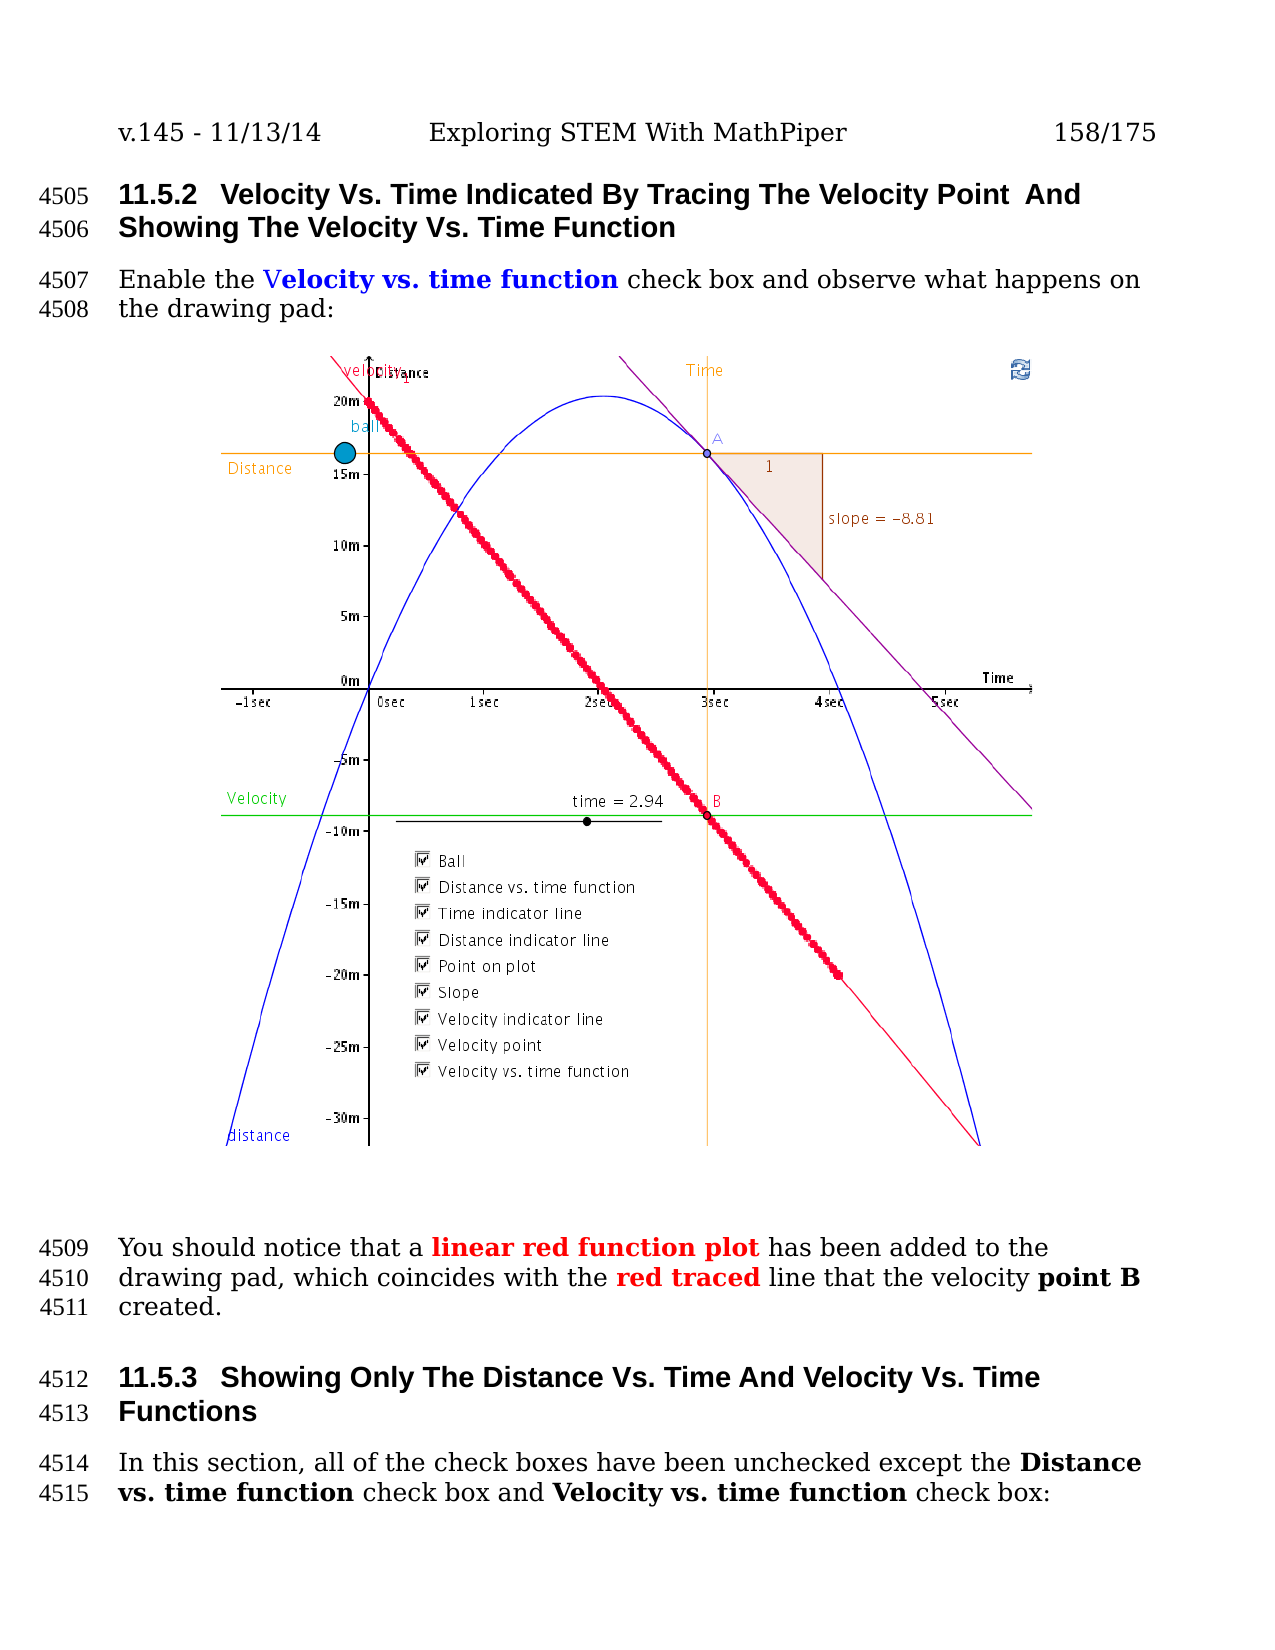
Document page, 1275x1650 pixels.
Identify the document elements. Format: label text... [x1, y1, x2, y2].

picture [221, 356, 1033, 1146]
text You should notice that a linear red function plot has been added to the drawing pad, which coincides with the red traced line that the velocity point B created. [118, 1233, 1157, 1321]
text Enable the Velocity vs. time function check box and observe what happens on the drawing pad: [118, 265, 1157, 323]
subtitle Velocity Vs. Time Indicated By Tracing The Velocity Point And Showing The Velocity Vs. Time Function [118, 177, 1157, 244]
subtitle Showing Only The Distance Vs. Time And Velocity Vs. Time Functions [118, 1360, 1157, 1427]
text In this section, all of the check boxes have been unchecked except the Distance vs. time function check box and Velocity vs. time function check box: [118, 1448, 1157, 1507]
